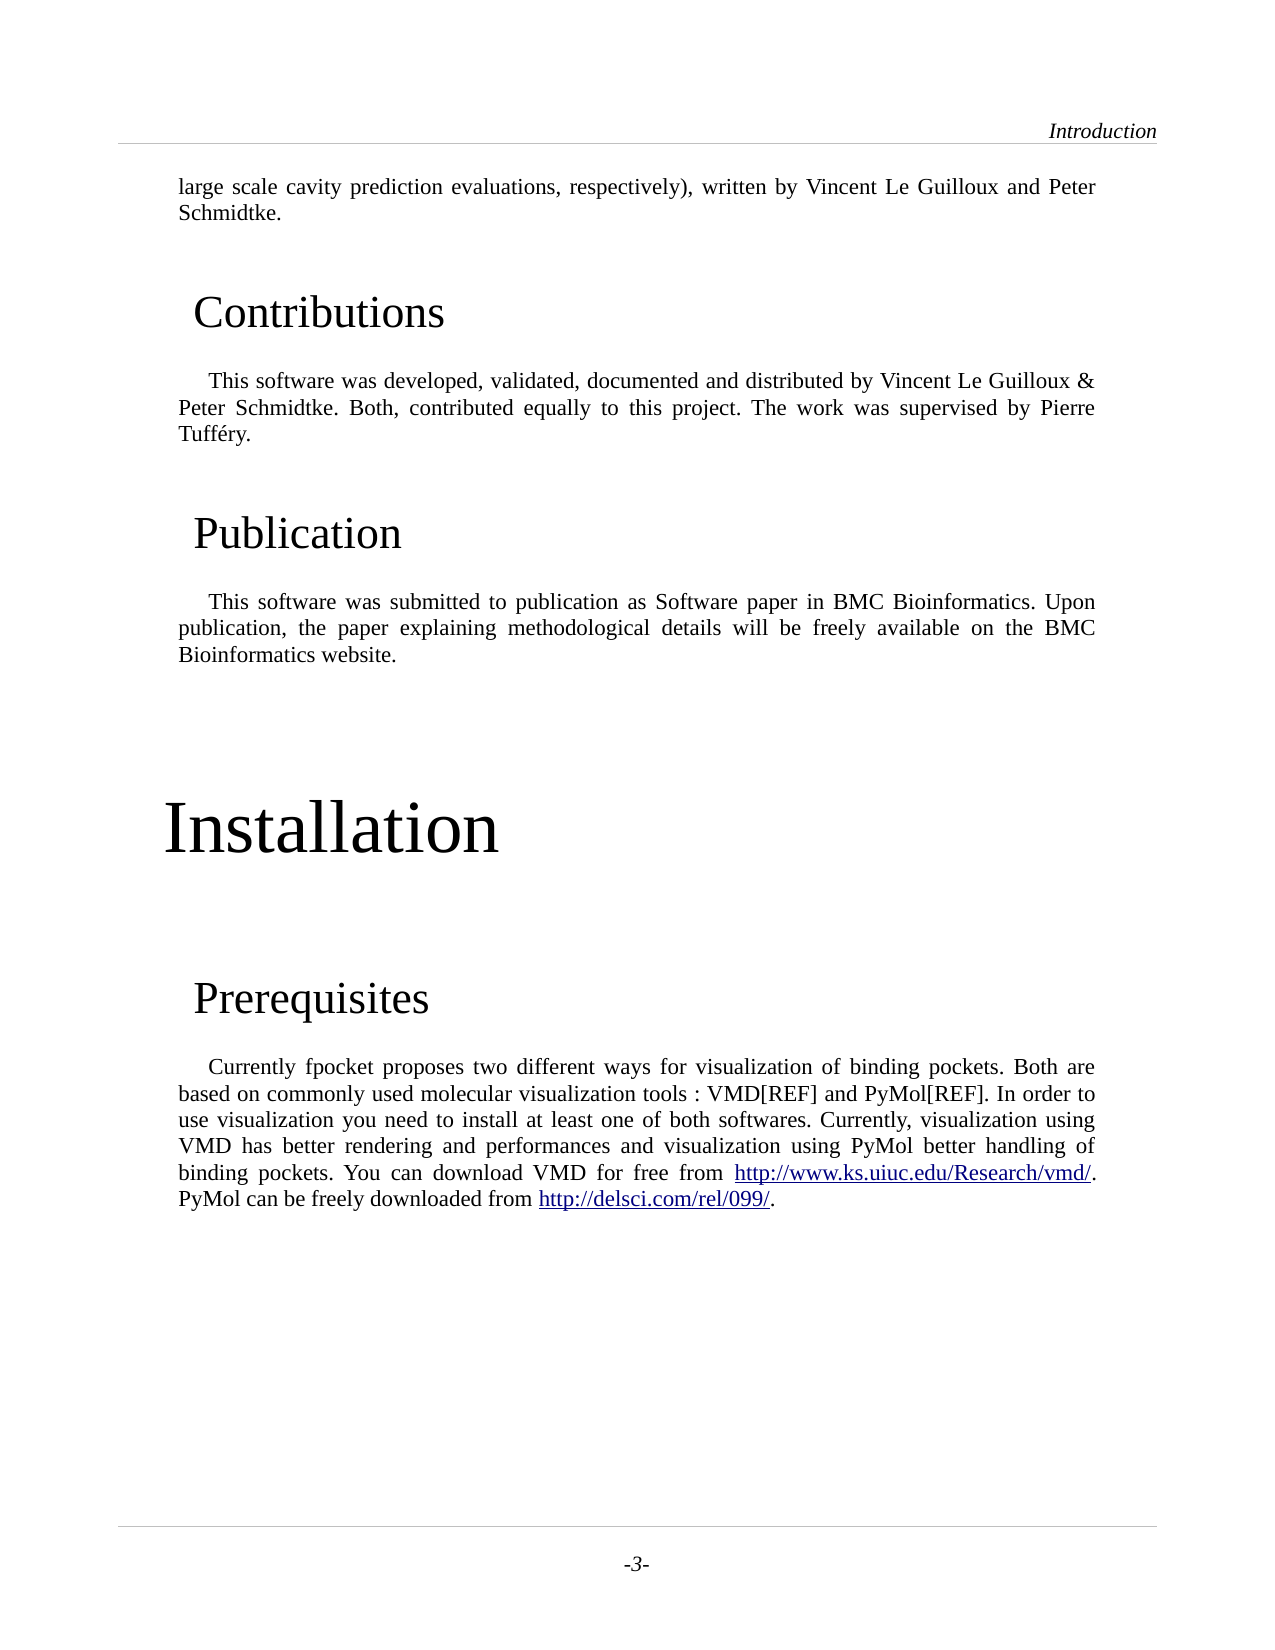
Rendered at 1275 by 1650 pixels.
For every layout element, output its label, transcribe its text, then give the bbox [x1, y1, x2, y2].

text This software was developed, validated, documented and distributed by Vincent Le Guilloux & Peter Schmidtke. Both, contributed equally to this project. The work was supervised by Pierre Tufféry. [178, 367, 1097, 446]
subtitle Installation [163, 782, 1157, 868]
text large scale cavity prediction evaluations, respectively), written by Vincent Le Guilloux and Peter Schmidtke. [178, 173, 1097, 226]
subtitle Contributions [193, 284, 1157, 337]
text Currently fpocket proposes two different ways for visualization of binding pockets. Both are based on commonly used molecular visualization tools : VMD[REF] and PyMol[REF]. In order to use visualization you need to install at least one of both softwares. Currently, visualization using VMD has better rendering and performances and visualization using PyMol better handling of binding pockets. You can download VMD for free from http://www.ks.uiuc.edu/Research/vmd/. PyMol can be freely downloaded from http://delsci.com/rel/099/. [178, 1053, 1097, 1211]
text This software was submitted to publication as Software paper in BMC Bioinformatics. Upon publication, the paper explaining methodological details will be freely available on the BMC Bioinformatics website. [178, 588, 1097, 667]
subtitle Publication [193, 505, 1157, 558]
subtitle Prerequisites [193, 971, 1157, 1023]
